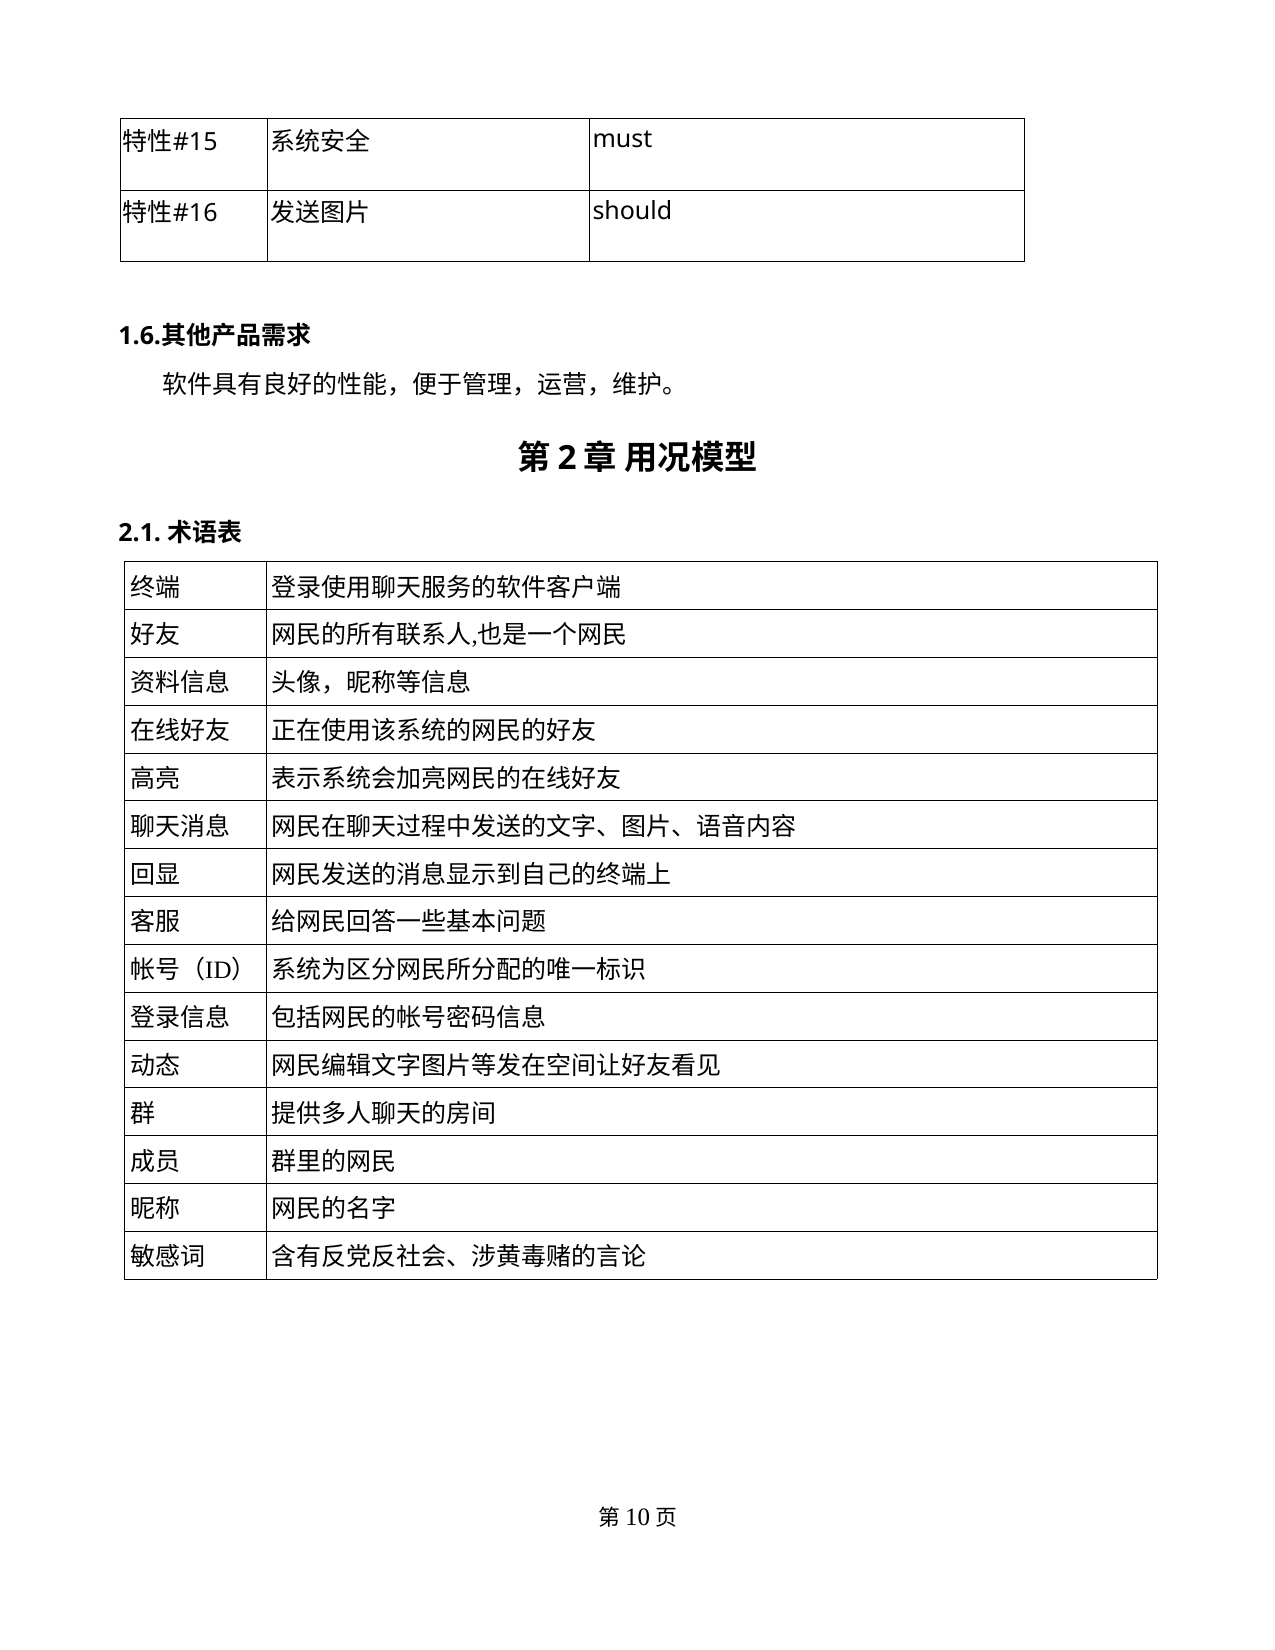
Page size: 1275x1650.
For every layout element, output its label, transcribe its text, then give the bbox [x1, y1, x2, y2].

table_cell 含有反党反社会、涉黄毒赌的言论 [267, 1232, 1157, 1278]
table_cell 提供多人聊天的房间 [267, 1088, 1157, 1135]
table_cell 网民编辑文字图片等发在空间让好友看见 [267, 1041, 1157, 1087]
table_cell 网民发送的消息显示到自己的终端上 [267, 849, 1157, 896]
table_cell 特性#15 [121, 119, 267, 190]
table_cell 系统安全 [268, 119, 589, 190]
table_cell 成员 [125, 1136, 266, 1183]
table_cell should [590, 191, 1024, 261]
table_cell 好友 [125, 610, 266, 657]
table_cell 资料信息 [125, 658, 266, 705]
table_cell 高亮 [125, 754, 266, 800]
table_cell 网民在聊天过程中发送的文字、图片、语音内容 [267, 801, 1157, 848]
table_cell 给网民回答一些基本问题 [267, 897, 1157, 944]
table_cell 头像，昵称等信息 [267, 658, 1157, 705]
table_cell 动态 [125, 1041, 266, 1087]
table_cell 群里的网民 [267, 1136, 1157, 1183]
table_header 终端 [125, 562, 266, 609]
table_cell 发送图片 [268, 191, 589, 261]
table_cell 回显 [125, 849, 266, 896]
table_cell 登录信息 [125, 993, 266, 1039]
table_cell 网民的名字 [267, 1184, 1157, 1231]
table_cell 群 [125, 1088, 266, 1135]
table_cell 聊天消息 [125, 801, 266, 848]
table_cell 系统为区分网民所分配的唯一标识 [267, 945, 1157, 992]
table_cell 包括网民的帐号密码信息 [267, 993, 1157, 1039]
table_cell 特性#16 [121, 191, 267, 261]
subtitle 2.1. 术语表 [118, 513, 1157, 549]
table_cell 昵称 [125, 1184, 266, 1231]
table_cell 表示系统会加亮网民的在线好友 [267, 754, 1157, 800]
subtitle 第2章 用况模型 [118, 431, 1157, 479]
table_cell 正在使用该系统的网民的好友 [267, 706, 1157, 753]
table_cell 在线好友 [125, 706, 266, 753]
table_cell must [590, 119, 1024, 190]
subtitle 1.6.其他产品需求 [118, 315, 1157, 352]
table_header 登录使用聊天服务的软件客户端 [267, 562, 1157, 609]
table_cell 帐号（ID） [125, 945, 266, 992]
table_cell 网民的所有联系人,也是一个网民 [267, 610, 1157, 657]
table_cell 客服 [125, 897, 266, 944]
text 软件具有良好的性能，便于管理，运营，维护。 [118, 364, 1157, 400]
table_cell 敏感词 [125, 1232, 266, 1278]
